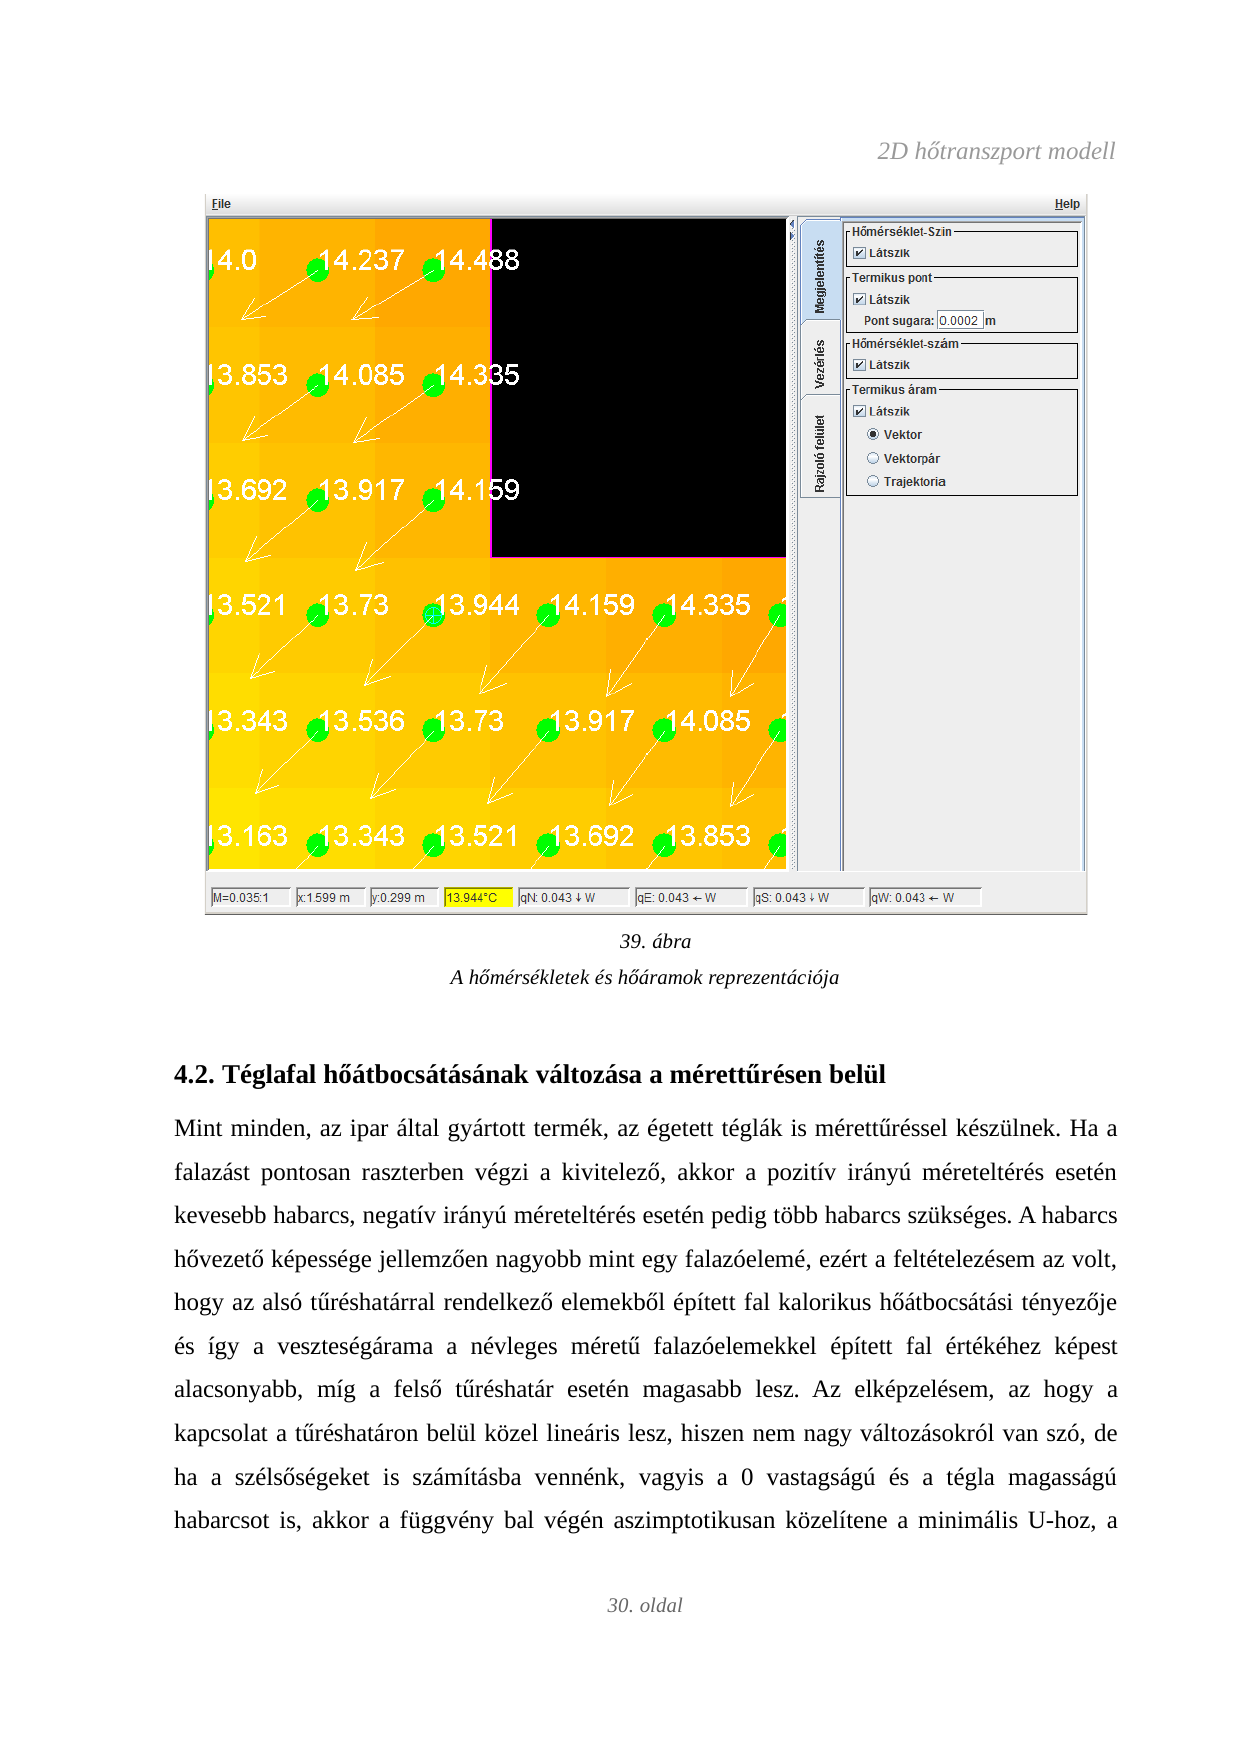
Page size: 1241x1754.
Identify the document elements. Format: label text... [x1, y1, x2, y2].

picture [204, 194, 1088, 915]
text Mint minden, az ipar által gyártott termék, az égetett téglák is mérettűréssel készülnek. Ha a falazást pontosan raszterben végzi a kivitelező, akkor a pozitív irányú méreteltérés esetén kevesebb habarcs, negatív irányú méreteltérés esetén pedig több habarcs szükséges. A habarcs hővezető képessége jellemzően nagyobb mint egy falazóelemé, ezért a feltételezésem az volt, hogy az alsó tűréshatárral rendelkező elemekből épített fal kalorikus hőátbocsátási tényezője és így a veszteségárama a névleges méretű falazóelemekkel épített fal értékéhez képest alacsonyabb, míg a felső tűréshatár esetén magasabb lesz. Az elképzelésem, az hogy a kapcsolat a tűréshatáron belül közel lineáris lesz, hiszen nem nagy változásokról van szó, de ha a szélsőségeket is számításba vennénk, vagyis a 0 vastagságú és a tégla magasságú habarcsot is, akkor a függvény bal végén aszimptotikusan közelítene a minimális U-hoz, a [174, 1113, 1118, 1534]
subtitle Téglafal hőátbocsátásának változása a mérettűrésen belül [174, 1058, 1118, 1089]
text 39. ábra [174, 929, 1118, 953]
text A hőmérsékletek és hőáramok reprezentációja [174, 965, 1118, 989]
